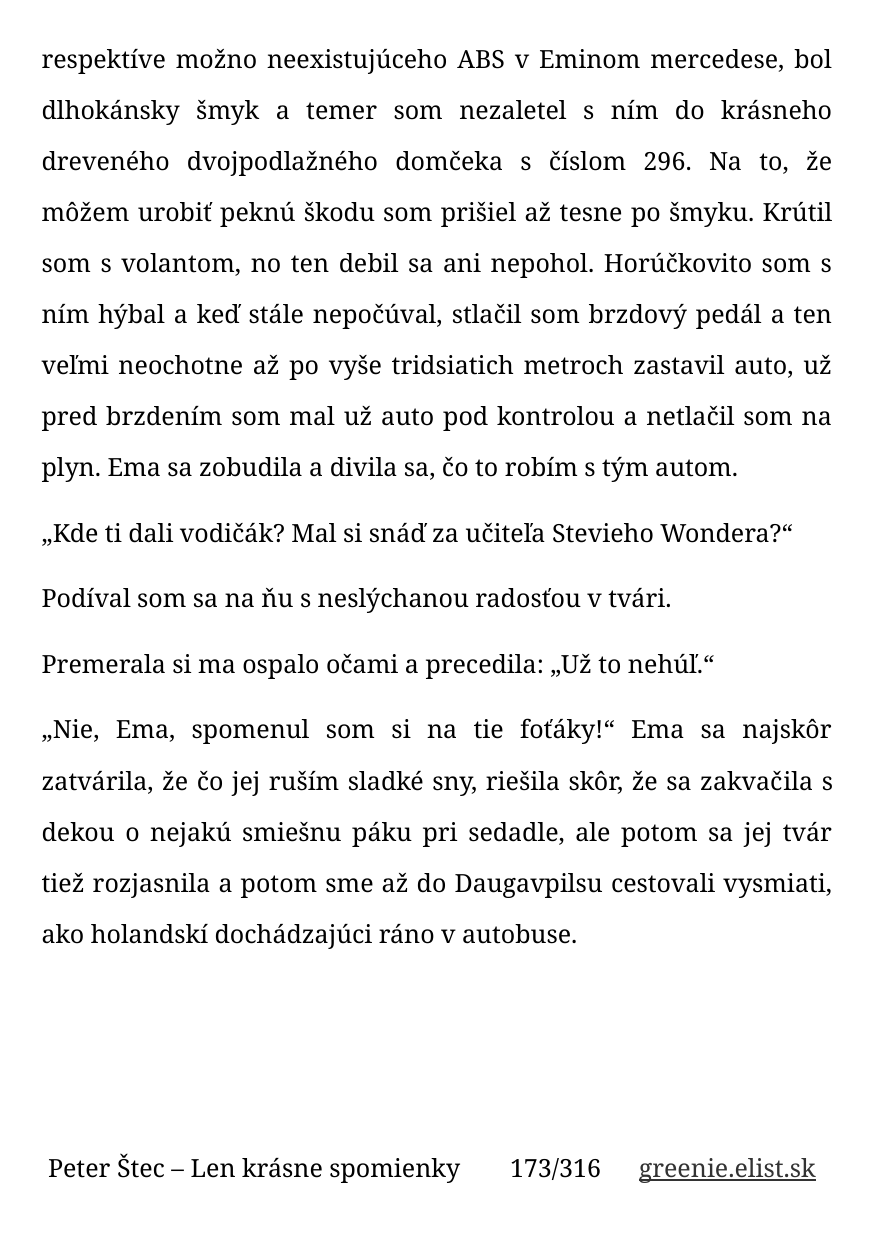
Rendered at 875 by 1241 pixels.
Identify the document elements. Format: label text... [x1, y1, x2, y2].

text „Kde ti dali vodičák? Mal si snáď za učiteľa Stevieho Wondera?“ [41, 515, 833, 549]
text Premerala si ma ospalo očami a precedila: „Už to nehúľ.“ [41, 647, 833, 681]
text „Nie, Ema, spomenul som si na tie foťáky!“ Ema sa najskôr zatvárila, že čo jej ruším sladké sny, riešila skôr, že sa zakvačila s dekou o nejakú smiešnu páku pri sedadle, ale potom sa jej tvár tiež rozjasnila a potom sme až do Daugavpilsu cestovali vysmiati, ako holandskí dochádzajúci ráno v autobuse. [41, 712, 833, 950]
text Podíval som sa na ňu s neslýchanou radosťou v tvári. [41, 581, 833, 615]
text respektíve možno neexistujúceho ABS v Eminom mercedese, bol dlhokánsky šmyk a temer som nezaletel s ním do krásneho dreveného dvojpodlažného domčeka s číslom 296. Na to, že môžem urobiť peknú škodu som prišiel až tesne po šmyku. Krútil som s volantom, no ten debil sa ani nepohol. Horúčkovito som s ním hýbal a keď stále nepočúval, stlačil som brzdový pedál a ten veľmi neochotne až po vyše tridsiatich metroch zastavil auto, už pred brzdením som mal už auto pod kontrolou a netlačil som na plyn. Ema sa zobudila a divila sa, čo to robím s tým autom. [41, 41, 833, 484]
